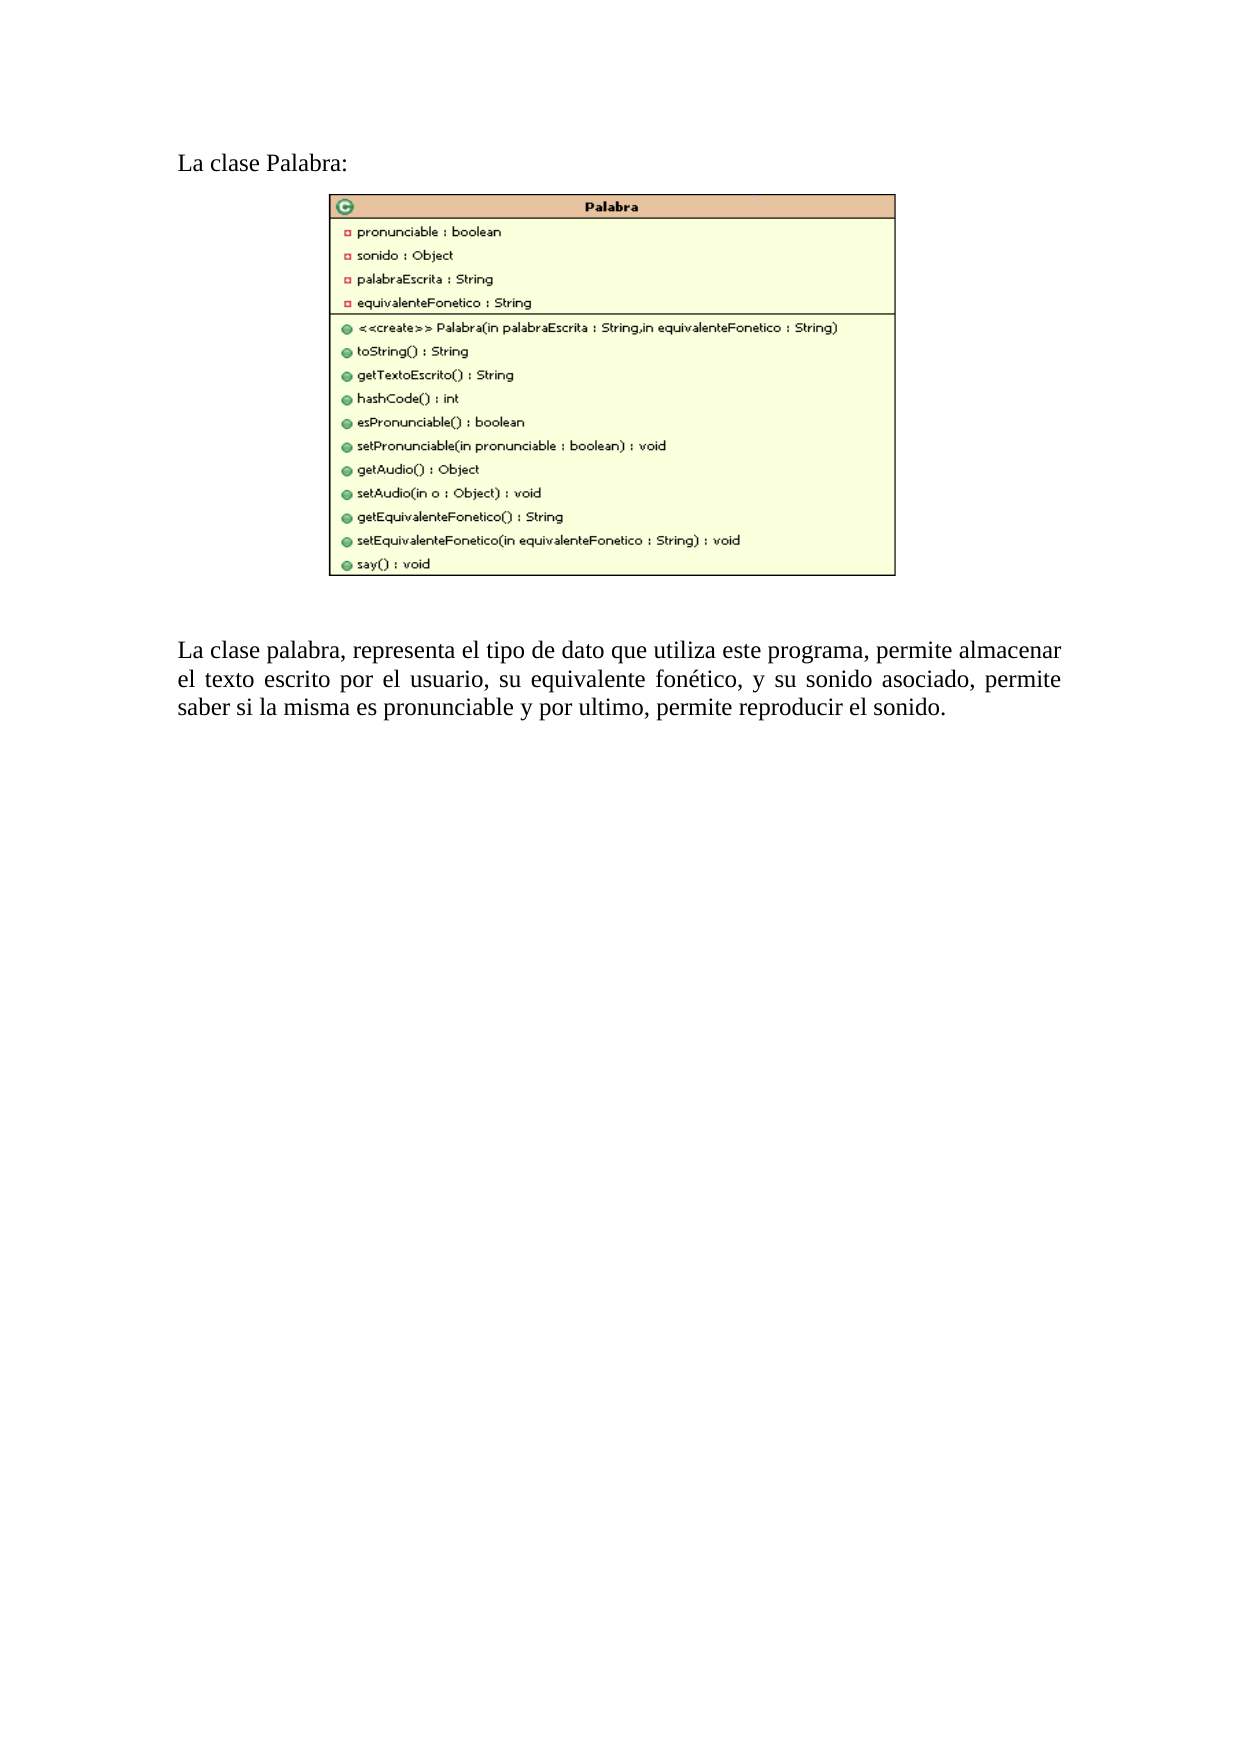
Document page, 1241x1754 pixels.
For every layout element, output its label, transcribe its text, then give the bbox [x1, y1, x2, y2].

text La clase Palabra: [177, 148, 1063, 176]
text La clase palabra, representa el tipo de dato que utiliza este programa, permite almacenar el texto escrito por el usuario, su equivalente fonético, y su sonido asociado, permite saber si la misma es pronunciable y por ultimo, permite reproducir el sonido. [177, 635, 1063, 721]
picture [328, 194, 896, 576]
